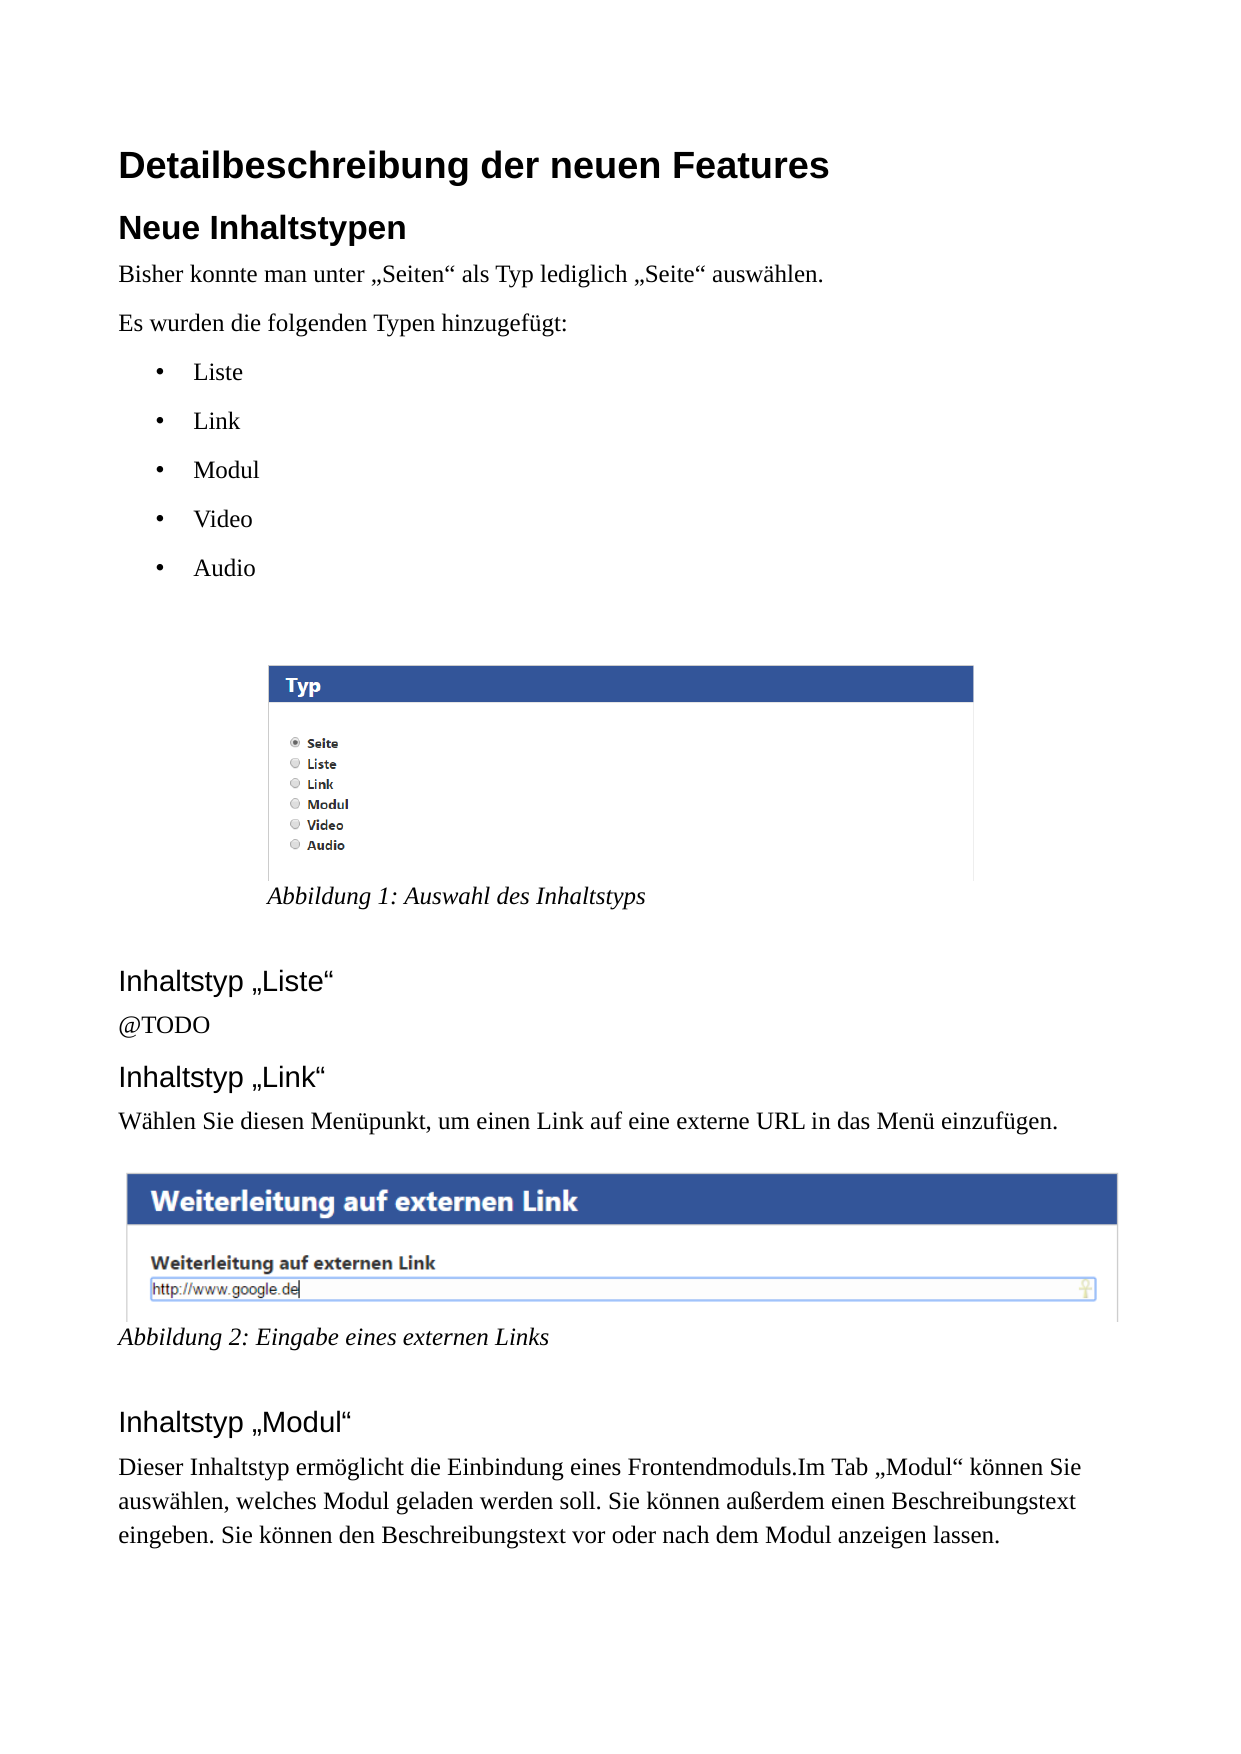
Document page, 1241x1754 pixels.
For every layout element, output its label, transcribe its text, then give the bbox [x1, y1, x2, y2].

list Liste [156, 357, 1123, 386]
text Abbildung 2: Eingabe eines externen Links [118, 1322, 1123, 1351]
list Modul [156, 455, 1123, 484]
subtitle Neue Inhaltstypen [118, 208, 1123, 246]
text @TODO [118, 1011, 1123, 1039]
list Audio [156, 553, 1123, 582]
text Abbildung 1: Auswahl des Inhaltstyps [267, 881, 974, 909]
picture [267, 663, 974, 881]
subtitle Detailbeschreibung der neuen Features [118, 143, 1123, 187]
text Bisher konnte man unter „Seiten“ als Typ lediglich „Seite“ auswählen. [118, 259, 1123, 287]
list Video [156, 504, 1123, 533]
text Es wurden die folgenden Typen hinzugefügt: [118, 308, 1123, 337]
subtitle Inhaltstyp „Link“ [118, 1059, 1123, 1093]
subtitle Inhaltstyp „Modul“ [118, 1405, 1123, 1439]
picture [118, 1167, 1123, 1322]
text Dieser Inhaltstyp ermöglicht die Einbindung eines Frontendmoduls.Im Tab „Modul“ können Sie auswählen, welches Modul geladen werden soll. Sie können außerdem einen Beschreibungstext eingeben. Sie können den Beschreibungstext vor oder nach dem Modul anzeigen lassen. [118, 1452, 1123, 1549]
list Link [156, 406, 1123, 435]
subtitle Inhaltstyp „Liste“ [118, 964, 1123, 998]
text Wählen Sie diesen Menüpunkt, um einen Link auf eine externe URL in das Menü einzufügen. [118, 1106, 1123, 1134]
